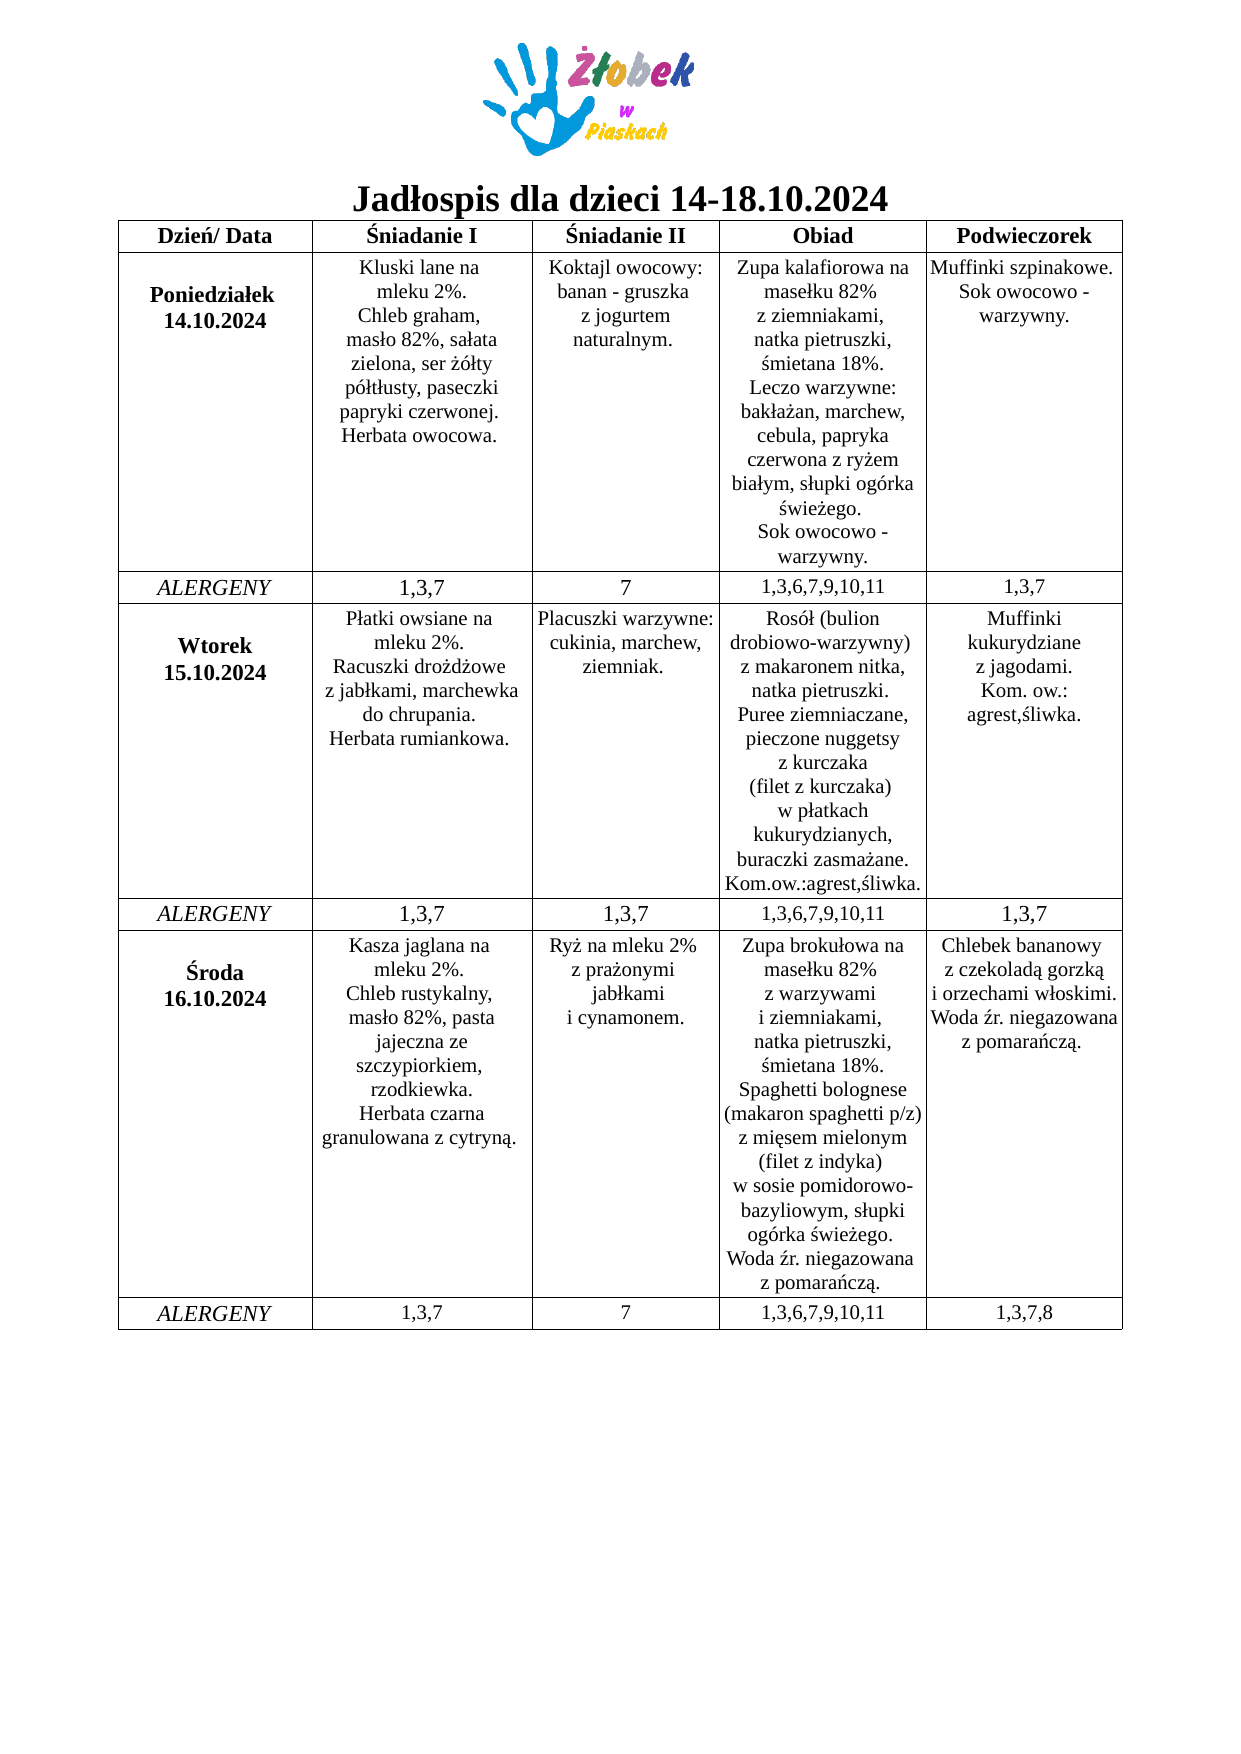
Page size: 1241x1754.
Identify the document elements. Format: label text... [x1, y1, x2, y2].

table_cell Chlebek bananowy z czekoladą gorzką i orzechami włoskimi. Woda źr. niegazowana z pomarańczą. [927, 931, 1122, 1297]
table_cell 1,3,7 [313, 572, 532, 603]
table_cell 7 [533, 1298, 719, 1329]
table_cell Rosół (bulion drobiowo-warzywny) z makaronem nitka, natka pietruszki. Puree ziemniaczane, pieczone nuggetsy z kurczaka (filet z kurczaka) w płatkach kukurydzianych, buraczki zasmażane. Kom.ow.:agrest,śliwka. [720, 604, 926, 897]
table_cell Kasza jaglana na mleku 2%. Chleb rustykalny, masło 82%, pasta jajeczna ze szczypiorkiem, rzodkiewka. Herbata czarna granulowana z cytryną. [313, 931, 532, 1297]
table_cell Placuszki warzywne: cukinia, marchew, ziemniak. [533, 604, 719, 897]
table_cell 1,3,7 [313, 1298, 532, 1329]
table_cell ALERGENY [119, 899, 312, 930]
table_cell 1,3,7,8 [927, 1298, 1122, 1329]
table_cell Ryż na mleku 2% z prażonymi jabłkami i cynamonem. [533, 931, 719, 1297]
table_cell Kluski lane na mleku 2%. Chleb graham, masło 82%, sałata zielona, ser żółty półtłusty, paseczki papryki czerwonej. Herbata owocowa. [313, 253, 532, 571]
table_cell 1,3,7 [533, 899, 719, 930]
table_cell Muffinki kukurydziane z jagodami. Kom. ow.: agrest,śliwka. [927, 604, 1122, 897]
table_cell 1,3,7 [313, 899, 532, 930]
table_cell Poniedziałek 14.10.2024 [119, 253, 312, 571]
table_cell Wtorek 15.10.2024 [119, 604, 312, 897]
table_cell 1,3,7 [927, 572, 1122, 603]
table_cell Płatki owsiane na mleku 2%. Racuszki drożdżowe z jabłkami, marchewka do chrupania. Herbata rumiankowa. [313, 604, 532, 897]
table_cell 1,3,6,7,9,10,11 [720, 1298, 926, 1329]
table_cell 1,3,7 [927, 899, 1122, 930]
table_cell 1,3,6,7,9,10,11 [720, 572, 926, 603]
table_cell 7 [533, 572, 719, 603]
table_cell Środa 16.10.2024 [119, 931, 312, 1297]
table_cell Koktajl owocowy: banan - gruszka z jogurtem naturalnym. [533, 253, 719, 571]
table_cell Zupa kalafiorowa na masełku 82% z ziemniakami, natka pietruszki, śmietana 18%. Leczo warzywne: bakłażan, marchew, cebula, papryka czerwona z ryżem białym, słupki ogórka świeżego. Sok owocowo -warzywny. [720, 253, 926, 571]
table_header Obiad [720, 221, 926, 252]
table_header Śniadanie II [533, 221, 719, 252]
picture [518, 108, 554, 143]
text Jadłospis dla dzieci 14-18.10.2024 [118, 176, 1122, 219]
table_cell Zupa brokułowa na masełku 82% z warzywami i ziemniakami, natka pietruszki, śmietana 18%. Spaghetti bolognese (makaron spaghetti p/z) z mięsem mielonym (filet z indyka) w sosie pomidorowo-bazyliowym, słupki ogórka świeżego. Woda źr. niegazowana z pomarańczą. [720, 931, 926, 1297]
table_cell Muffinki szpinakowe. Sok owocowo -warzywny. [927, 253, 1122, 571]
table_header Podwieczorek [927, 221, 1122, 252]
table_cell ALERGENY [119, 572, 312, 603]
picture [483, 43, 694, 156]
table_cell ALERGENY [119, 1298, 312, 1329]
table_cell 1,3,6,7,9,10,11 [720, 899, 926, 930]
table_header Śniadanie I [313, 221, 532, 252]
table_header Dzień/ Data [119, 221, 312, 252]
